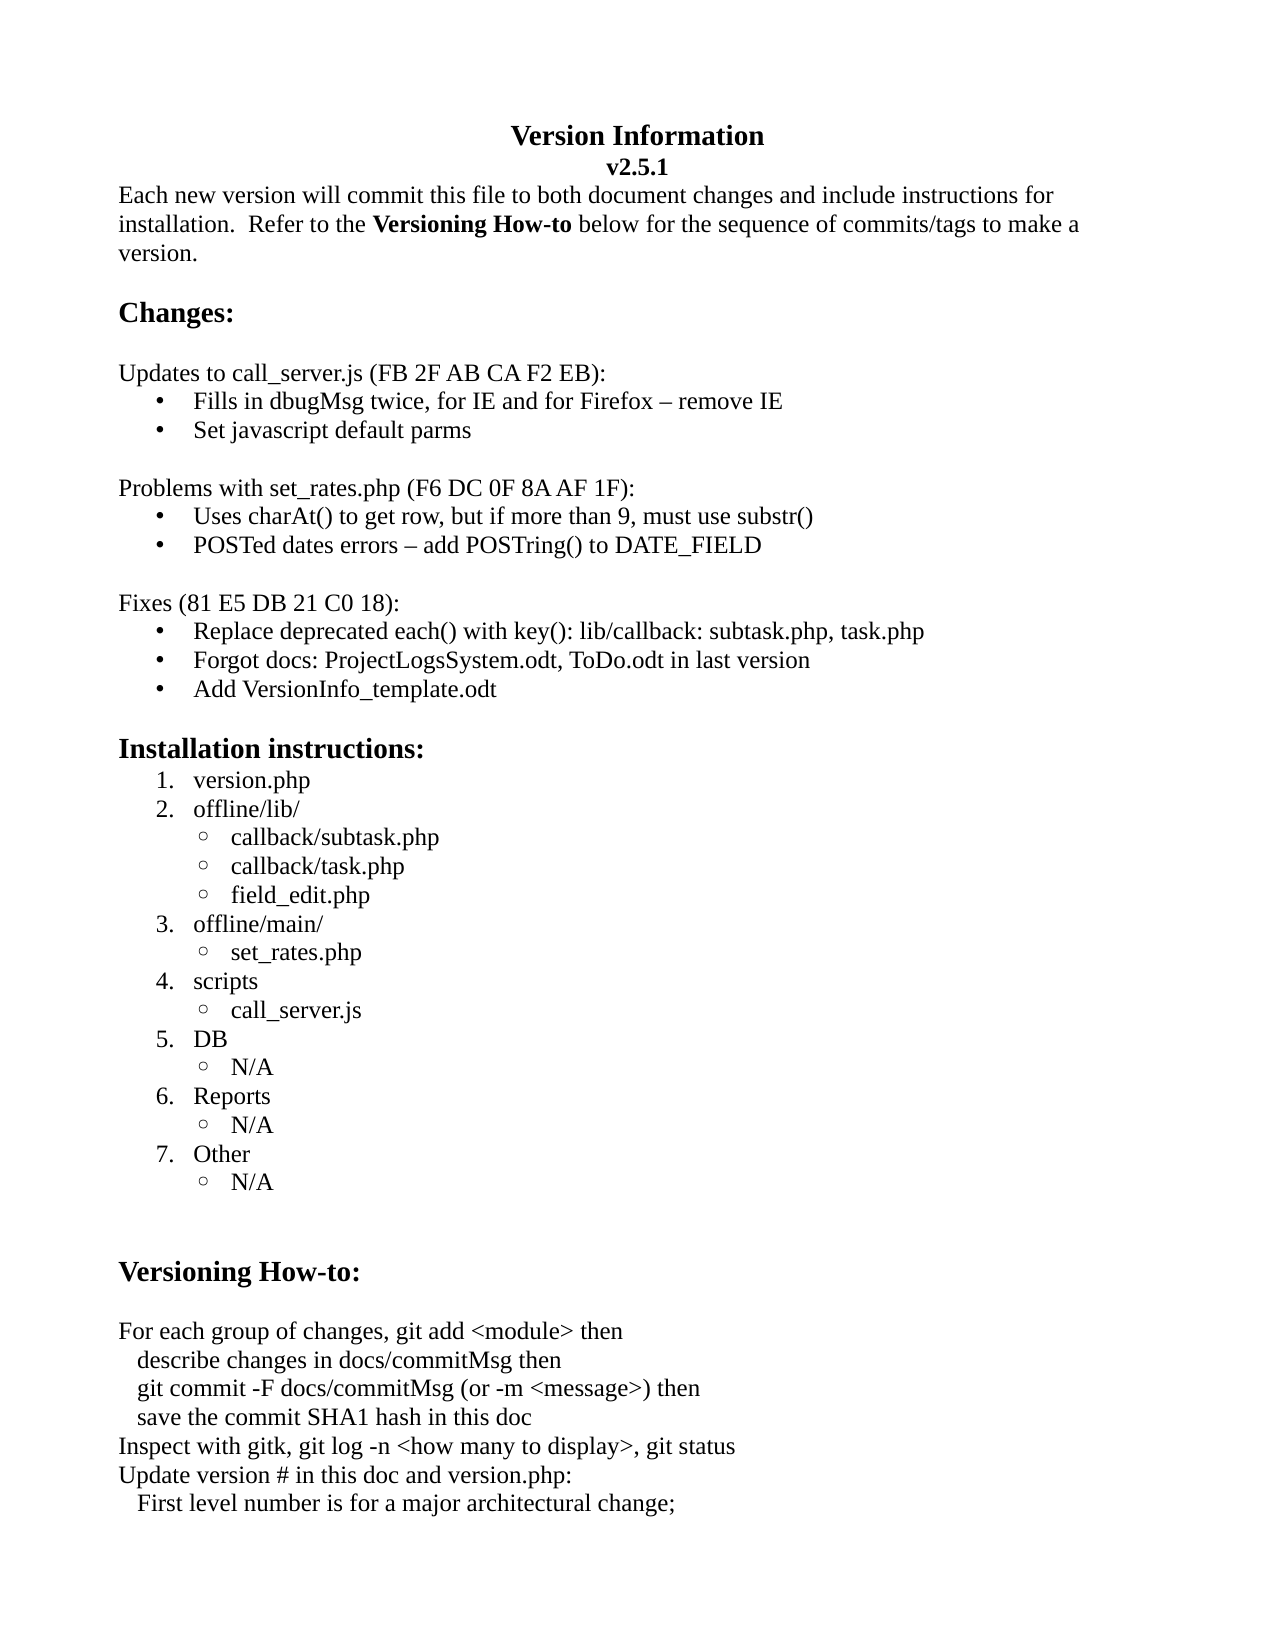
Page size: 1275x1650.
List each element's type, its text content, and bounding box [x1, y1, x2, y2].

list scripts [156, 966, 1157, 995]
list Add VersionInfo_template.odt [156, 674, 1157, 703]
text Version Information [118, 118, 1157, 152]
text v2.5.1 [118, 152, 1157, 180]
text describe changes in docs/commitMsg then [137, 1345, 1157, 1373]
list Reports [156, 1081, 1157, 1110]
list Other [156, 1139, 1157, 1167]
text Installation instructions: [118, 731, 1157, 765]
list set_rates.php [193, 937, 1157, 966]
list Set javascript default parms [156, 415, 1157, 444]
list callback/task.php [193, 851, 1157, 880]
text Inspect with gitk, git log -n <how many to display>, git status [118, 1431, 1157, 1460]
text git commit -F docs/commitMsg (or -m <message>) then [137, 1373, 1157, 1402]
list Uses charAt() to get row, but if more than 9, must use substr() [156, 501, 1157, 530]
text First level number is for a major architectural change; [137, 1488, 1157, 1517]
list Forgot docs: ProjectLogsSystem.odt, ToDo.odt in last version [156, 645, 1157, 674]
list N/A [193, 1052, 1157, 1081]
list N/A [193, 1167, 1157, 1196]
text Versioning How-to: [118, 1254, 1157, 1287]
list Replace deprecated each() with key(): lib/callback: subtask.php, task.php [156, 616, 1157, 645]
list call_server.js [193, 995, 1157, 1024]
text Fixes (81 E5 DB 21 C0 18): [118, 588, 1157, 616]
list Fills in dbugMsg twice, for IE and for Firefox – remove IE [156, 386, 1157, 415]
text Update version # in this doc and version.php: [118, 1460, 1157, 1488]
list callback/subtask.php [193, 822, 1157, 851]
list field_edit.php [193, 880, 1157, 909]
text Problems with set_rates.php (F6 DC 0F 8A AF 1F): [118, 473, 1157, 501]
list DB [156, 1024, 1157, 1052]
list version.php [156, 765, 1157, 794]
list offline/lib/ [156, 794, 1157, 822]
list N/A [193, 1110, 1157, 1139]
text save the commit SHA1 hash in this doc [137, 1402, 1157, 1431]
text Each new version will commit this file to both document changes and include instructions for installation. Refer to the Versioning How-to below for the sequence of commits/tags to make a version. [118, 180, 1157, 267]
text Updates to call_server.js (FB 2F AB CA F2 EB): [118, 358, 1157, 386]
text For each group of changes, git add <module> then [118, 1316, 1157, 1345]
list POSTed dates errors – add POSTring() to DATE_FIELD [156, 530, 1157, 559]
list offline/main/ [156, 909, 1157, 937]
text Changes: [118, 295, 1157, 329]
